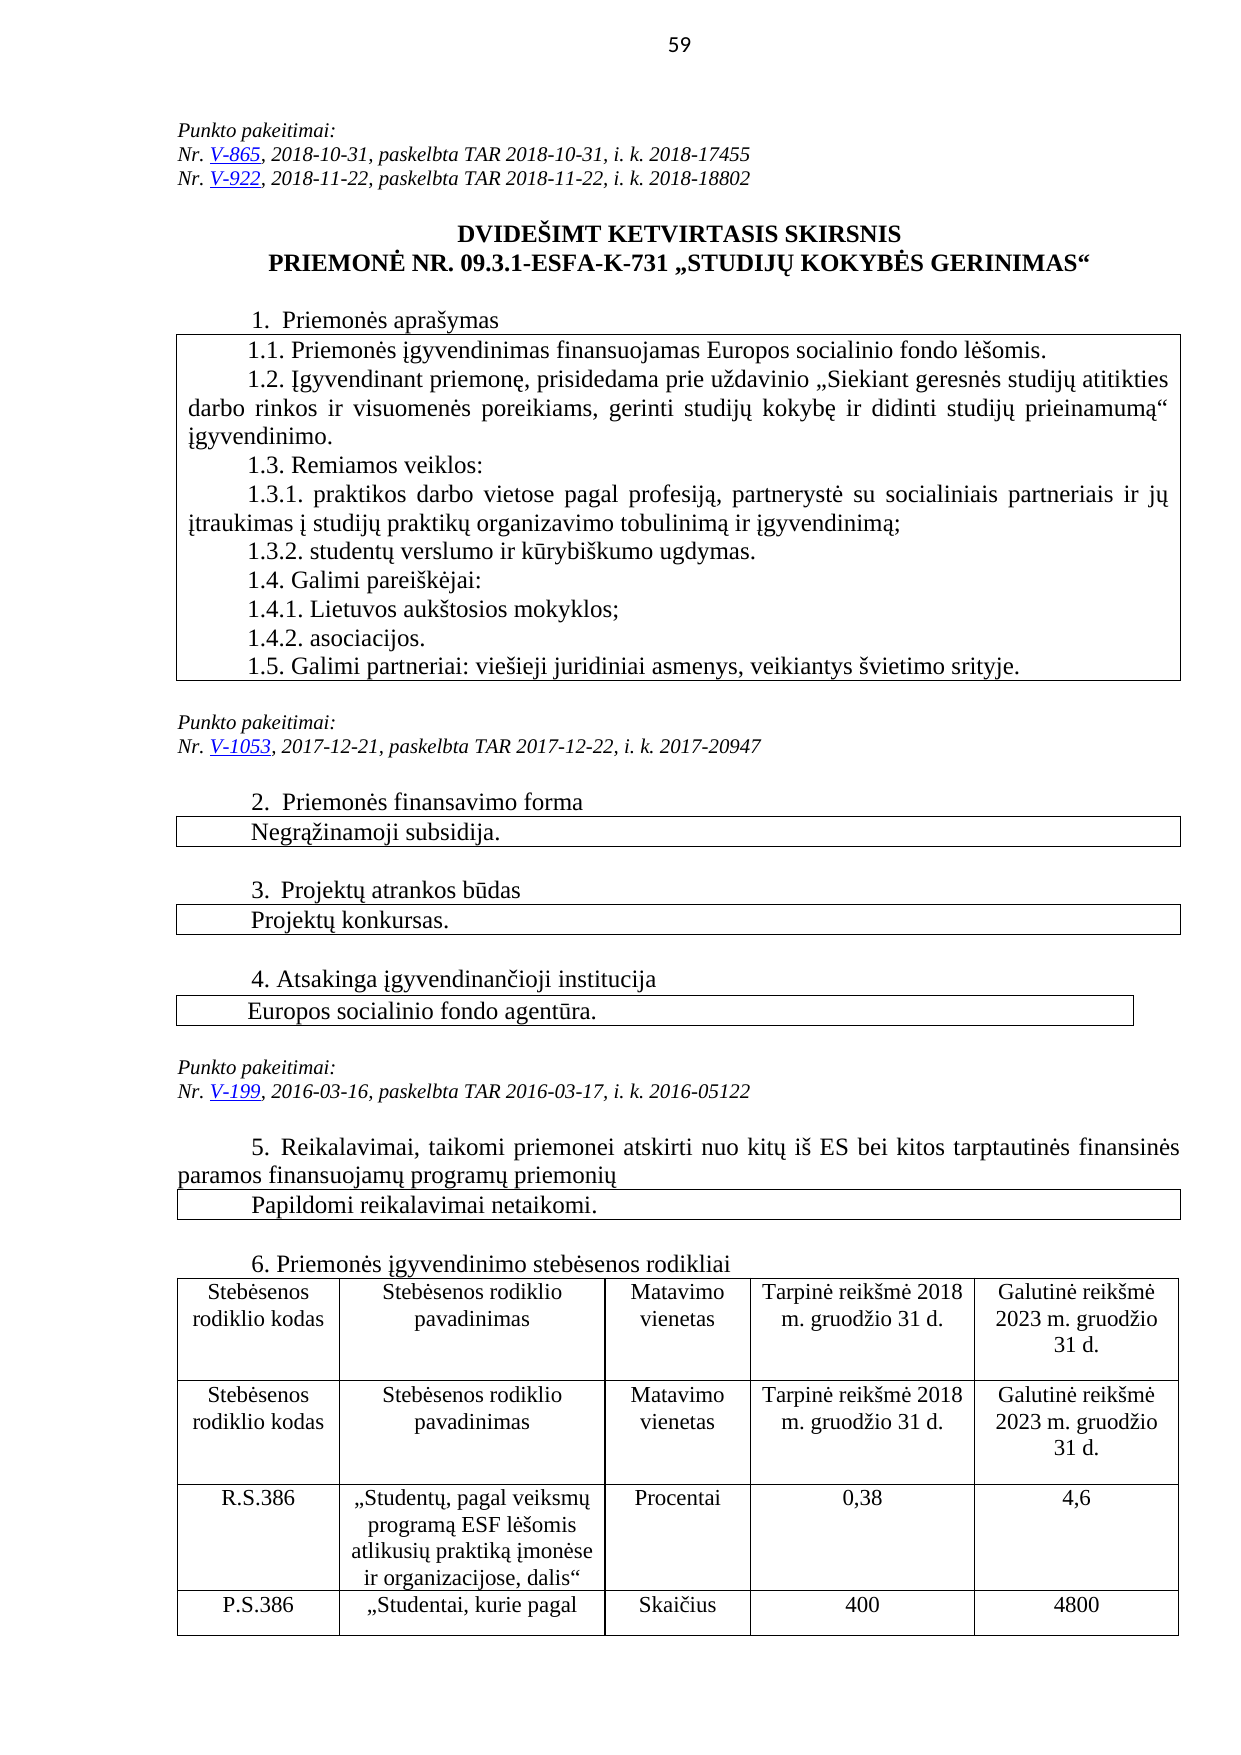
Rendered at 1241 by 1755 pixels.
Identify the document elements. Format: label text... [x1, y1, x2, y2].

table_cell 1.3. Remiamos veiklos: 1.3.1. praktikos darbo vietose pagal profesiją, partnerystė su socialiniais partneriais ir jų įtraukimas į studijų praktikų organizavimo tobulinimą ir įgyvendinimą; 1.3.2. studentų verslumo ir kūrybiškumo ugdymas. [177, 450, 1180, 565]
table_cell Procentai [606, 1485, 750, 1590]
table_header Papildomi reikalavimai netaikomi. [178, 1190, 1180, 1219]
table_cell 4,6 [975, 1485, 1178, 1590]
text Nr. V-922, 2018-11-22, paskelbta TAR 2018-11-22, i. k. 2018-18802 [177, 166, 1181, 190]
text Nr. V-199, 2016-03-16, paskelbta TAR 2016-03-17, i. k. 2016-05122 [177, 1079, 1181, 1103]
table_cell 1.4. Galimi pareiškėjai: 1.4.1. Lietuvos aukštosios mokyklos; 1.4.2. asociacijos. [177, 565, 1180, 651]
table_cell 1.2. Įgyvendinant priemonę, prisidedama prie uždavinio „Siekiant geresnės studijų atitikties darbo rinkos ir visuomenės poreikiams, gerinti studijų kokybę ir didinti studijų prieinamumą“ įgyvendinimo. [177, 364, 1180, 450]
table_cell „Studentų, pagal veiksmų programą ESF lėšomis atlikusių praktiką įmonėse ir organizacijose, dalis“ [340, 1485, 604, 1590]
table_cell Matavimo vienetas [606, 1381, 750, 1483]
text Nr. V-1053, 2017-12-21, paskelbta TAR 2017-12-22, i. k. 2017-20947 [177, 734, 1181, 758]
text PRIEMONĖ NR. 09.3.1-ESFA-K-731 „STUDIJŲ KOKYBĖS GERINIMAS“ [177, 248, 1181, 277]
text Punkto pakeitimai: [177, 118, 1181, 142]
table_header Projektų konkursas. [177, 905, 1180, 934]
table_cell 1.5. Galimi partneriai: viešieji juridiniai asmenys, veikiantys švietimo srityje. [177, 651, 1180, 680]
text Punkto pakeitimai: [177, 710, 1181, 734]
text 1. Priemonės aprašymas [251, 305, 1181, 334]
table_cell 400 [751, 1591, 974, 1635]
table_header Galutinė reikšmė 2023 m. gruodžio 31 d. [975, 1279, 1178, 1380]
table_cell Skaičius [606, 1591, 750, 1635]
table_header Europos socialinio fondo agentūra. [177, 996, 1133, 1025]
text 2. Priemonės finansavimo forma [251, 787, 1181, 816]
table_cell 4800 [975, 1591, 1178, 1635]
text 3. Projektų atrankos būdas [251, 876, 1181, 904]
table_header Tarpinė reikšmė 2018 m. gruodžio 31 d. [751, 1279, 974, 1380]
table_cell 0,38 [751, 1485, 974, 1590]
table_header Matavimo vienetas [606, 1279, 750, 1380]
table_cell P.S.386 [178, 1591, 339, 1635]
text 5. Reikalavimai, taikomi priemonei atskirti nuo kitų iš ES bei kitos tarptautinės finansinės paramos finansuojamų programų priemonių [177, 1132, 1181, 1189]
text 6. Priemonės įgyvendinimo stebėsenos rodikliai [177, 1249, 1181, 1277]
table_header Stebėsenos rodiklio pavadinimas [340, 1279, 604, 1380]
text Nr. V-865, 2018-10-31, paskelbta TAR 2018-10-31, i. k. 2018-17455 [177, 142, 1181, 166]
text DVIDEŠIMT KETVIRTASIS SKIRSNIS [177, 219, 1181, 248]
table_cell R.S.386 [178, 1485, 339, 1590]
table_cell Tarpinė reikšmė 2018 m. gruodžio 31 d. [751, 1381, 974, 1483]
text 4. Atsakinga įgyvendinančioji institucija [251, 964, 1181, 993]
table_header Stebėsenos rodiklio kodas [178, 1279, 339, 1380]
table_cell Stebėsenos rodiklio pavadinimas [340, 1381, 604, 1483]
table_cell Galutinė reikšmė 2023 m. gruodžio 31 d. [975, 1381, 1178, 1483]
table_header Negrąžinamoji subsidija. [177, 817, 1180, 846]
table_cell „Studentai, kurie pagal [340, 1591, 604, 1635]
text Punkto pakeitimai: [177, 1055, 1181, 1079]
table_header 1.1. Priemonės įgyvendinimas finansuojamas Europos socialinio fondo lėšomis. [177, 335, 1180, 364]
table_cell Stebėsenos rodiklio kodas [178, 1381, 339, 1483]
